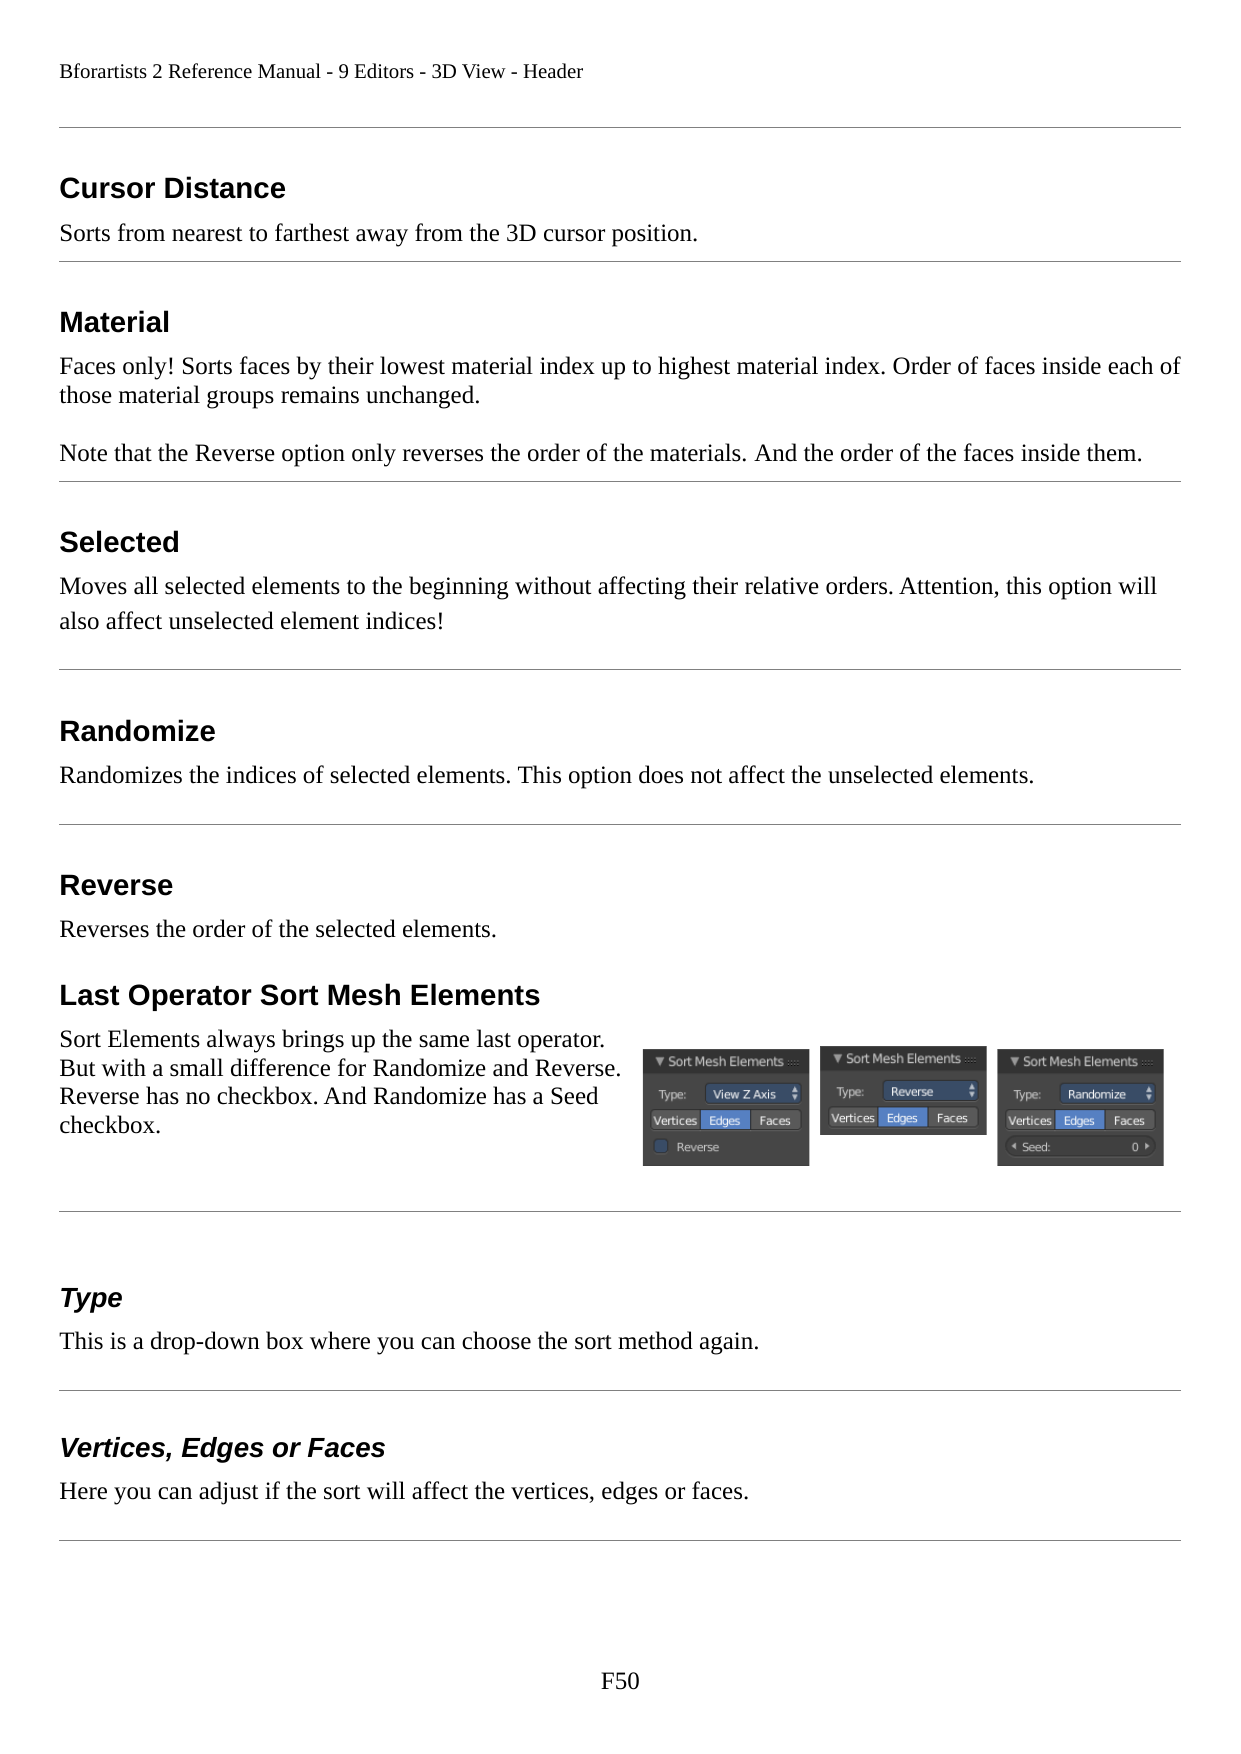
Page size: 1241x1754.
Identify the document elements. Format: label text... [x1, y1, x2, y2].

text Randomizes the indices of selected elements. This option does not affect the unselected elements. [59, 760, 1181, 789]
list Sorts from nearest to farthest away from the 3D cursor position. [59, 218, 1181, 246]
picture [820, 1046, 987, 1135]
subtitle Vertices, Edges or Faces [59, 1432, 1181, 1464]
picture [642, 1049, 810, 1166]
text This is a drop-down box where you can choose the sort method again. [59, 1326, 1181, 1355]
subtitle Material [59, 305, 1181, 339]
subtitle Cursor Distance [59, 171, 1181, 205]
list Note that the Reverse option only reverses the order of the materials. And the order of the faces inside them. [59, 438, 1181, 466]
subtitle Reverse [59, 868, 1181, 901]
text Reverses the order of the selected elements. [59, 914, 1181, 943]
subtitle Type [59, 1282, 1181, 1314]
subtitle Selected [59, 525, 1181, 559]
subtitle Last Operator Sort Mesh Elements [59, 978, 1181, 1011]
list Faces only! Sorts faces by their lowest material index up to highest material index. Order of faces inside each of those material groups remains unchanged. [59, 351, 1181, 409]
subtitle Randomize [59, 714, 1181, 747]
subtitle Sort Elements always brings up the same last operator. But with a small difference for Randomize and Reverse. Reverse has no checkbox. And Randomize has a Seed checkbox. [59, 1024, 1181, 1139]
text Here you can adjust if the sort will affect the vertices, edges or faces. [59, 1476, 1181, 1505]
picture [997, 1049, 1164, 1166]
text Moves all selected elements to the beginning without affecting their relative orders. Attention, this option will also affect unselected element indices! [59, 571, 1181, 634]
